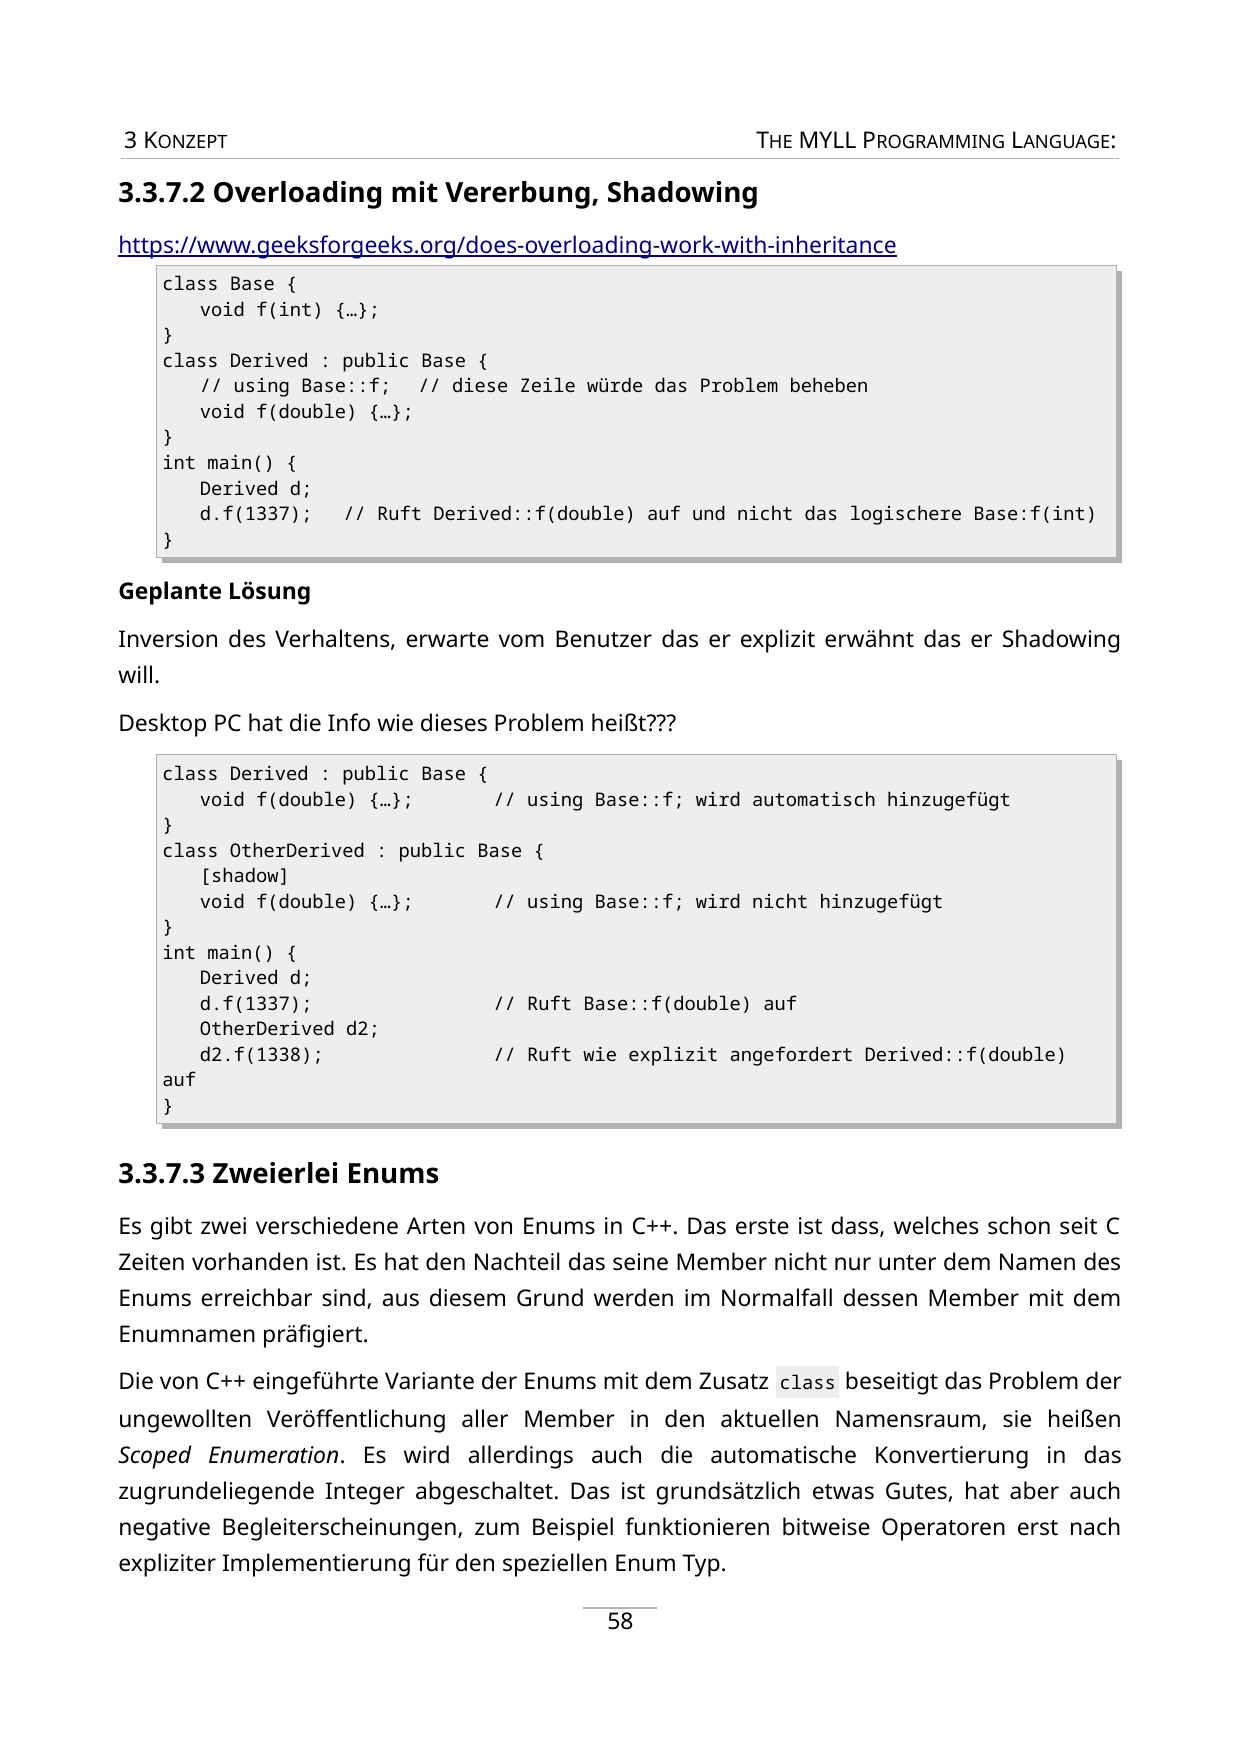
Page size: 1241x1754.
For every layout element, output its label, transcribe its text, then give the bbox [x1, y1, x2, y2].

text int main() { [157, 443, 1116, 469]
text // using Base::f; // diese Zeile würde das Problem beheben [157, 367, 1116, 392]
text d2.f(1338); // Ruft wie explizit angefordert Derived::f(double) auf [157, 1035, 1116, 1086]
text } [157, 520, 1116, 557]
subtitle Zweierlei Enums [118, 1154, 1122, 1192]
text Derived d; [157, 469, 1116, 494]
text class Base { [157, 266, 1116, 290]
text class Derived : public Base { [157, 341, 1116, 367]
text Geplante Lösung [118, 575, 1122, 606]
text int main() { [157, 933, 1116, 958]
text Inversion des Verhaltens, erwarte vom Benutzer das er explizit erwähnt das er Shadowing will. [118, 623, 1122, 690]
text Desktop PC hat die Info wie dieses Problem heißt??? [118, 707, 1122, 738]
text d.f(1337); // Ruft Base::f(double) auf [157, 984, 1116, 1009]
text Derived d; [157, 958, 1116, 984]
text class OtherDerived : public Base { [157, 831, 1116, 856]
text } [157, 316, 1116, 341]
text } [157, 907, 1116, 933]
text https://www.geeksforgeeks.org/does-overloading-work-with-inheritance [118, 229, 1122, 260]
text class Derived : public Base { [157, 755, 1116, 780]
text void f(double) {…}; [157, 392, 1116, 418]
text void f(int) {…}; [157, 290, 1116, 316]
text void f(double) {…}; // using Base::f; wird automatisch hinzugefügt [157, 780, 1116, 805]
text } [157, 418, 1116, 443]
text [shadow] [157, 856, 1116, 882]
text Es gibt zwei verschiedene Arten von Enums in C++. Das erste ist dass, welches schon seit C Zeiten vorhanden ist. Es hat den Nachteil das seine Member nicht nur unter dem Namen des Enums erreichbar sind, aus diesem Grund werden im Normalfall dessen Member mit dem Enumnamen präfigiert. [118, 1210, 1122, 1349]
text void f(double) {…}; // using Base::f; wird nicht hinzugefügt [157, 882, 1116, 907]
text Die von C++ eingeführte Variante der Enums mit dem Zusatz class beseitigt das Problem der ungewollten Veröffentlichung aller Member in den aktuellen Namensraum, sie heißen Scoped Enumeration. Es wird allerdings auch die automatische Konvertierung in das zugrundeliegende Integer abgeschaltet. Das ist grundsätzlich etwas Gutes, hat aber auch negative Begleiterscheinungen, zum Beispiel funktionieren bitweise Operatoren erst nach expliziter Implementierung für den speziellen Enum Typ. [118, 1365, 1122, 1578]
text d.f(1337); // Ruft Derived::f(double) auf und nicht das logischere Base:f(int) [157, 494, 1116, 520]
text } [157, 1086, 1116, 1123]
text OtherDerived d2; [157, 1009, 1116, 1035]
text } [157, 805, 1116, 831]
subtitle Overloading mit Vererbung, Shadowing [118, 173, 1122, 211]
